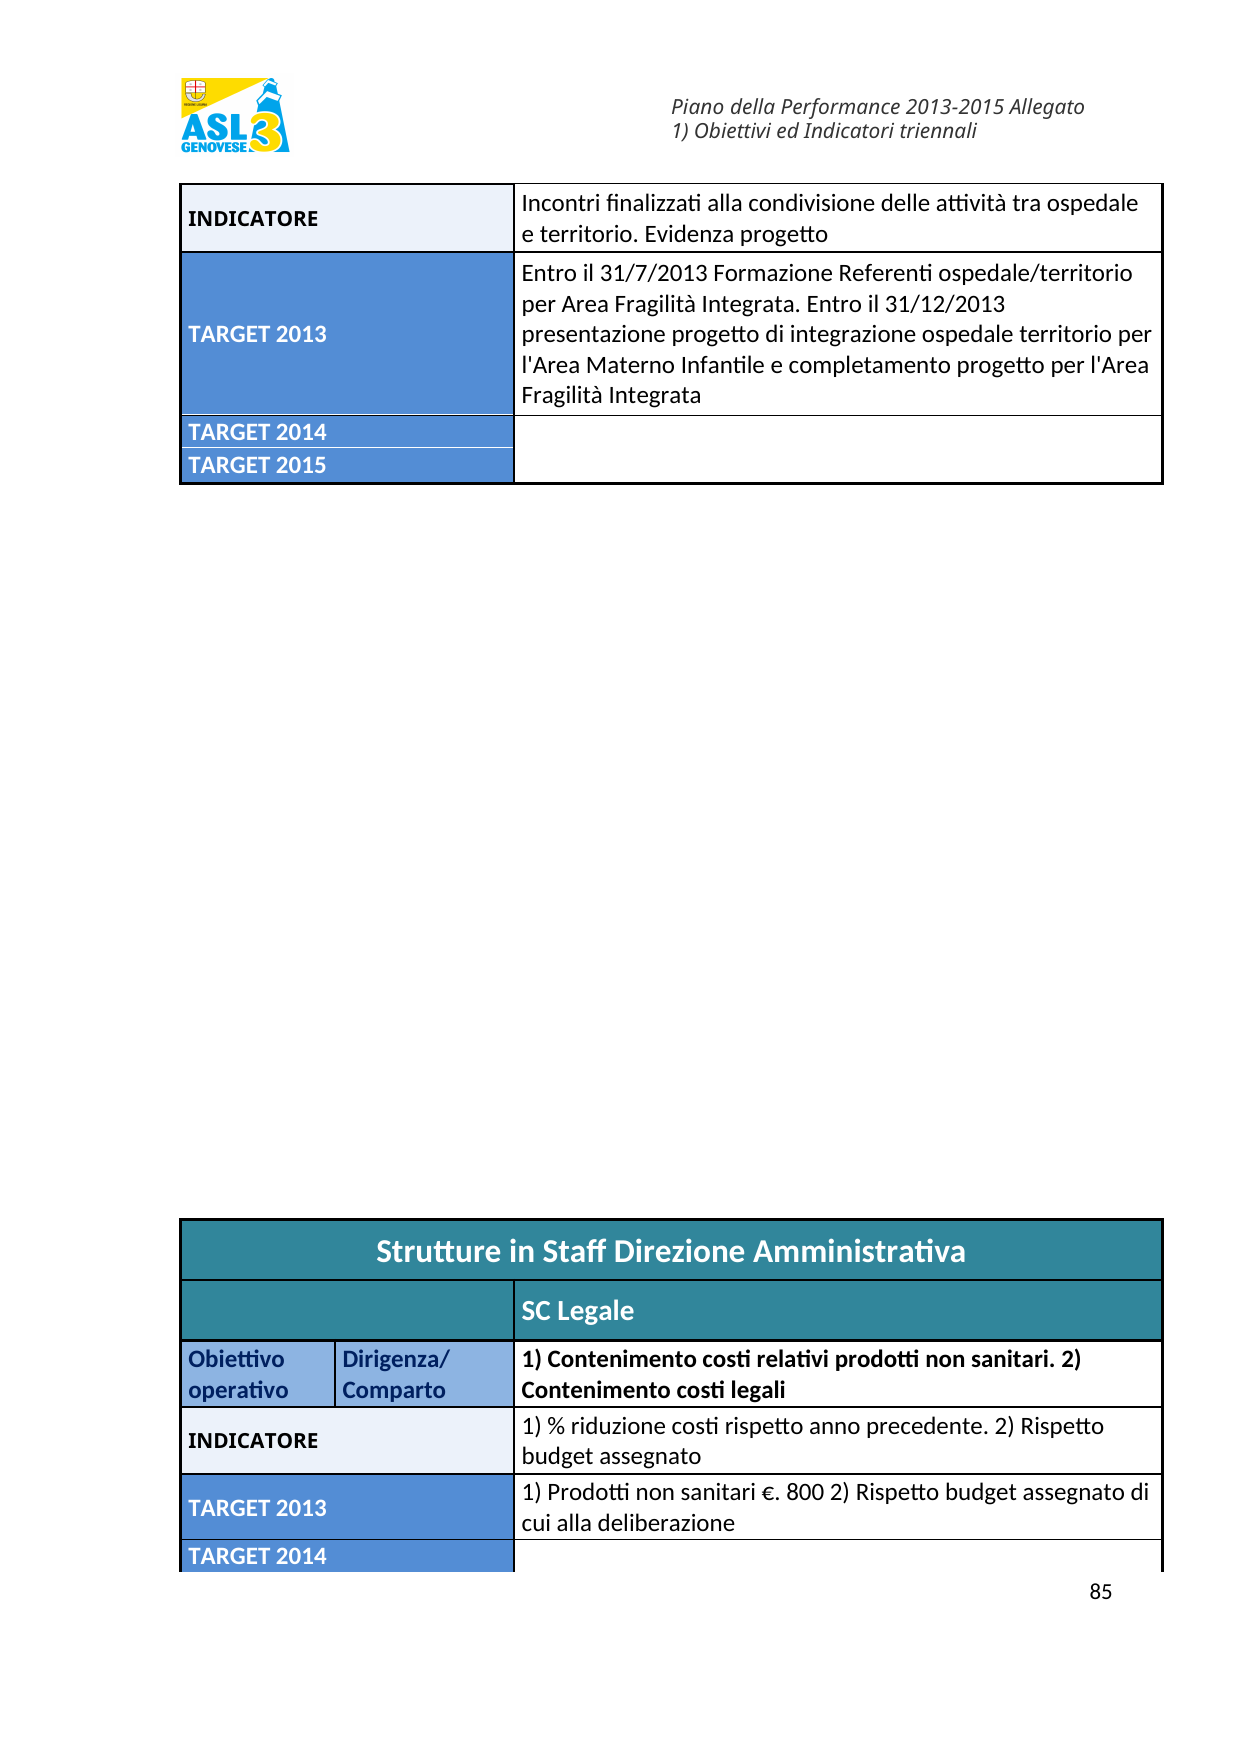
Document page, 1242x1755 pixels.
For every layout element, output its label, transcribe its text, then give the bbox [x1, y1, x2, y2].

table_cell [335, 1281, 513, 1339]
table_cell TARGET 2014 [182, 416, 335, 447]
table_cell Dirigenza/ Comparto [336, 1342, 513, 1406]
table_cell [335, 1475, 513, 1539]
table_cell [335, 416, 513, 447]
table_cell [515, 416, 1161, 447]
table_cell 1) % riduzione costi rispetto anno precedente. 2) Rispetto budget assegnato [515, 1408, 1161, 1473]
table_cell TARGET 2014 [182, 1540, 335, 1572]
table_cell [515, 448, 1161, 482]
table_cell [335, 448, 513, 482]
table_cell Obiettivo operativo [182, 1342, 334, 1406]
table_cell [335, 1540, 513, 1572]
table_cell SC Legale [515, 1281, 1161, 1339]
table_cell TARGET 2015 [182, 448, 335, 482]
table_cell [335, 253, 513, 414]
table_cell [515, 1540, 1161, 1572]
table_cell 1) Contenimento costi relativi prodotti non sanitari. 2) Contenimento costi legali [515, 1342, 1161, 1406]
table_cell Incontri finalizzati alla condivisione delle attività tra ospedale e territorio. Evidenza progetto [515, 184, 1161, 251]
table_cell INDICATORE [182, 1408, 513, 1473]
table_cell TARGET 2013 [182, 1475, 335, 1539]
table_cell [182, 1281, 335, 1339]
table_header Strutture in Staff Direzione Amministrativa [182, 1221, 1161, 1279]
table_cell INDICATORE [182, 185, 513, 251]
table_cell TARGET 2013 [182, 253, 335, 414]
table_cell Entro il 31/7/2013 Formazione Referenti ospedale/territorio per Area Fragilità Integrata. Entro il 31/12/2013 presentazione progetto di integrazione ospedale territorio per l'Area Materno Infantile e completamento progetto per l'Area Fragilità Integrata [515, 253, 1161, 414]
table_cell 1) Prodotti non sanitari €. 800 2) Rispetto budget assegnato di cui alla deliberazione [515, 1475, 1161, 1539]
